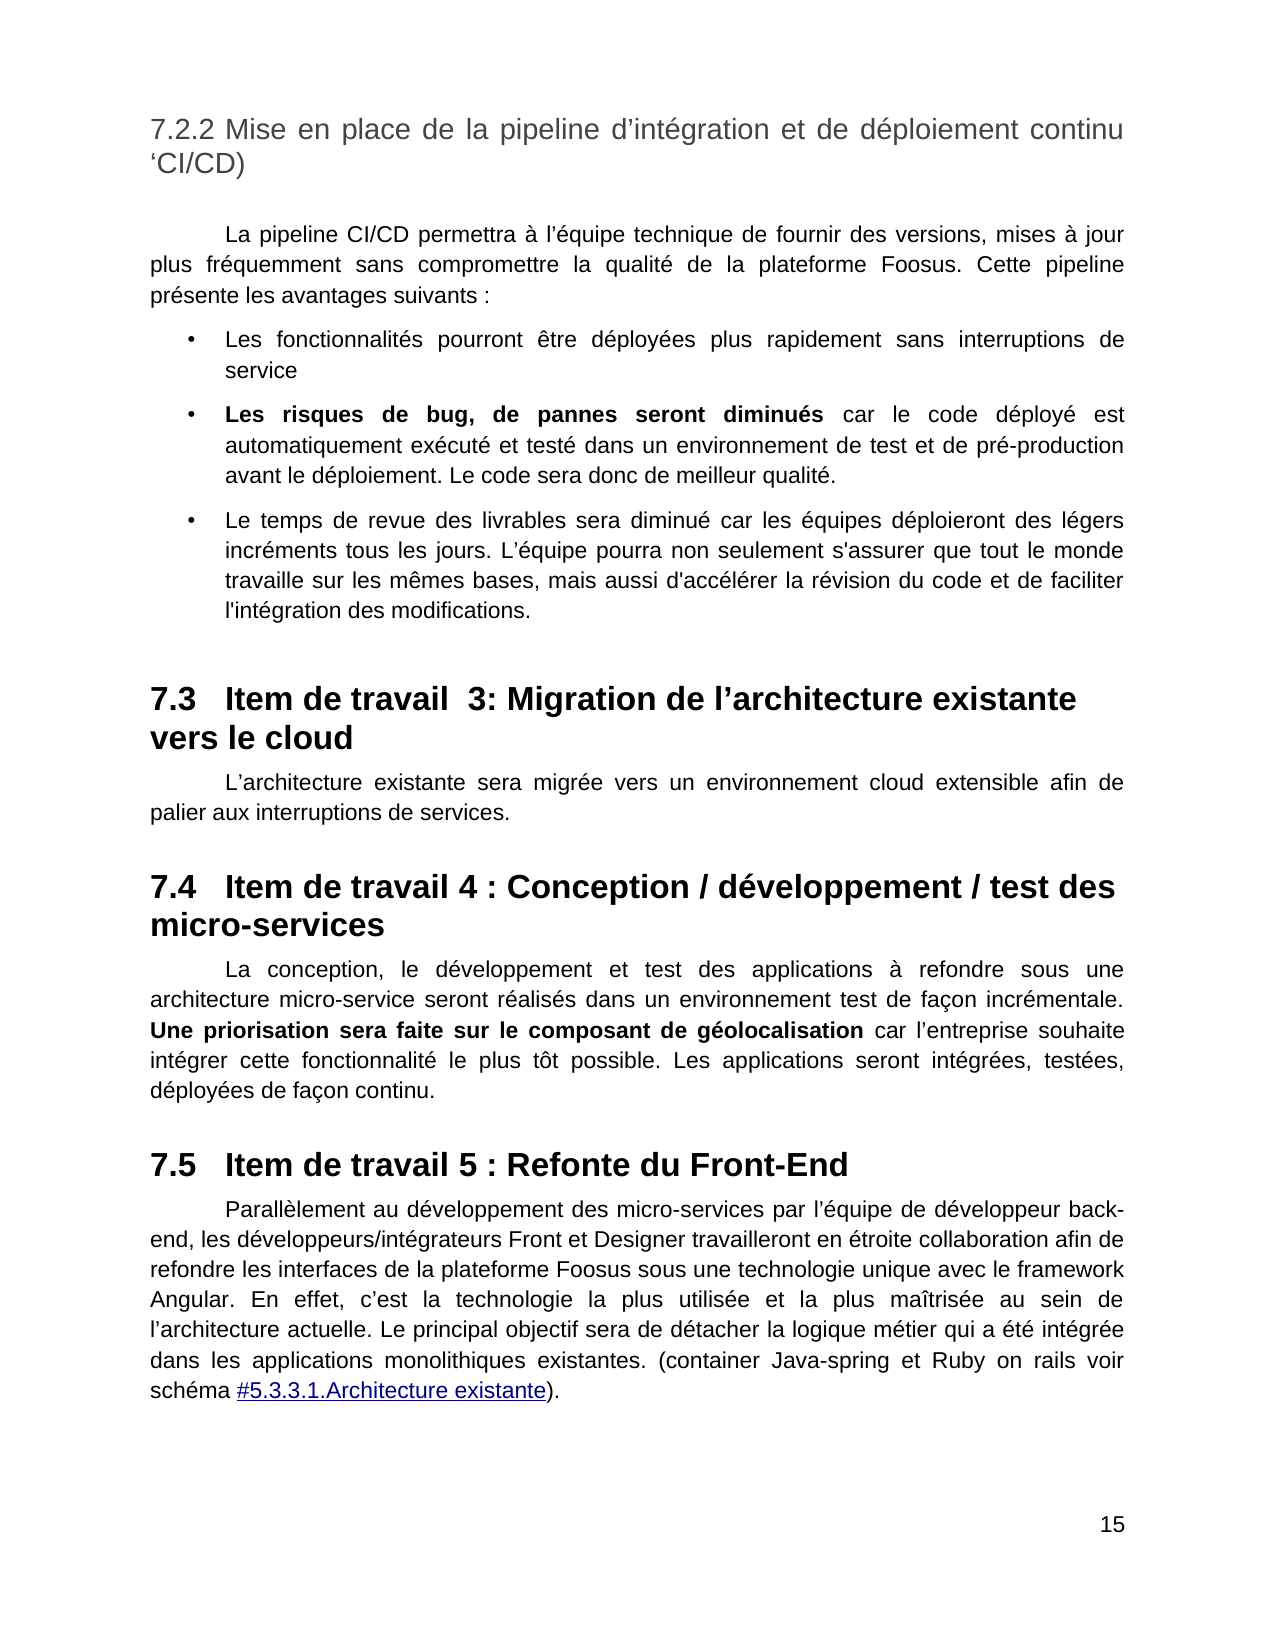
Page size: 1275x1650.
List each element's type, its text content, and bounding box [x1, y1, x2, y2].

list Les fonctionnalités pourront être déployées plus rapidement sans interruptions de service [187, 326, 1125, 383]
list Les risques de bug, de pannes seront diminués car le code déployé est automatiquement exécuté et testé dans un environnement de test et de pré-production avant le déploiement. Le code sera donc de meilleur qualité. [187, 401, 1125, 488]
subtitle Mise en place de la pipeline d’intégration et de déploiement continu ‘CI/CD) [150, 112, 1125, 213]
list Le temps de revue des livrables sera diminué car les équipes déploieront des légers incréments tous les jours. L’équipe pourra non seulement s'assurer que tout le monde travaille sur les mêmes bases, mais aussi d'accélérer la révision du code et de faciliter l'intégration des modifications. [187, 507, 1125, 623]
subtitle Item de travail 4 : Conception / développement / test des micro-services [150, 867, 1125, 944]
text La pipeline CI/CD permettra à l’équipe technique de fournir des versions, mises à jour plus fréquemment sans compromettre la qualité de la plateforme Foosus. Cette pipeline présente les avantages suivants : [150, 221, 1125, 308]
text La conception, le développement et test des applications à refondre sous une architecture micro-service seront réalisés dans un environnement test de façon incrémentale. Une priorisation sera faite sur le composant de géolocalisation car l’entreprise souhaite intégrer cette fonctionnalité le plus tôt possible. Les applications seront intégrées, testées, déployées de façon continu. [150, 956, 1125, 1103]
subtitle Item de travail 3: Migration de l’architecture existante vers le cloud [150, 679, 1125, 756]
text L’architecture existante sera migrée vers un environnement cloud extensible afin de palier aux interruptions de services. [150, 769, 1125, 825]
text Parallèlement au développement des micro-services par l’équipe de développeur back-end, les développeurs/intégrateurs Front et Designer travailleront en étroite collaboration afin de refondre les interfaces de la plateforme Foosus sous une technologie unique avec le framework Angular. En effet, c’est la technologie la plus utilisée et la plus maîtrisée au sein de l’architecture actuelle. Le principal objectif sera de détacher la logique métier qui a été intégrée dans les applications monolithiques existantes. (container Java-spring et Ruby on rails voir schéma #5.3.3.1.Architecture existante). [150, 1196, 1125, 1403]
subtitle Item de travail 5 : Refonte du Front-End [150, 1145, 1125, 1183]
